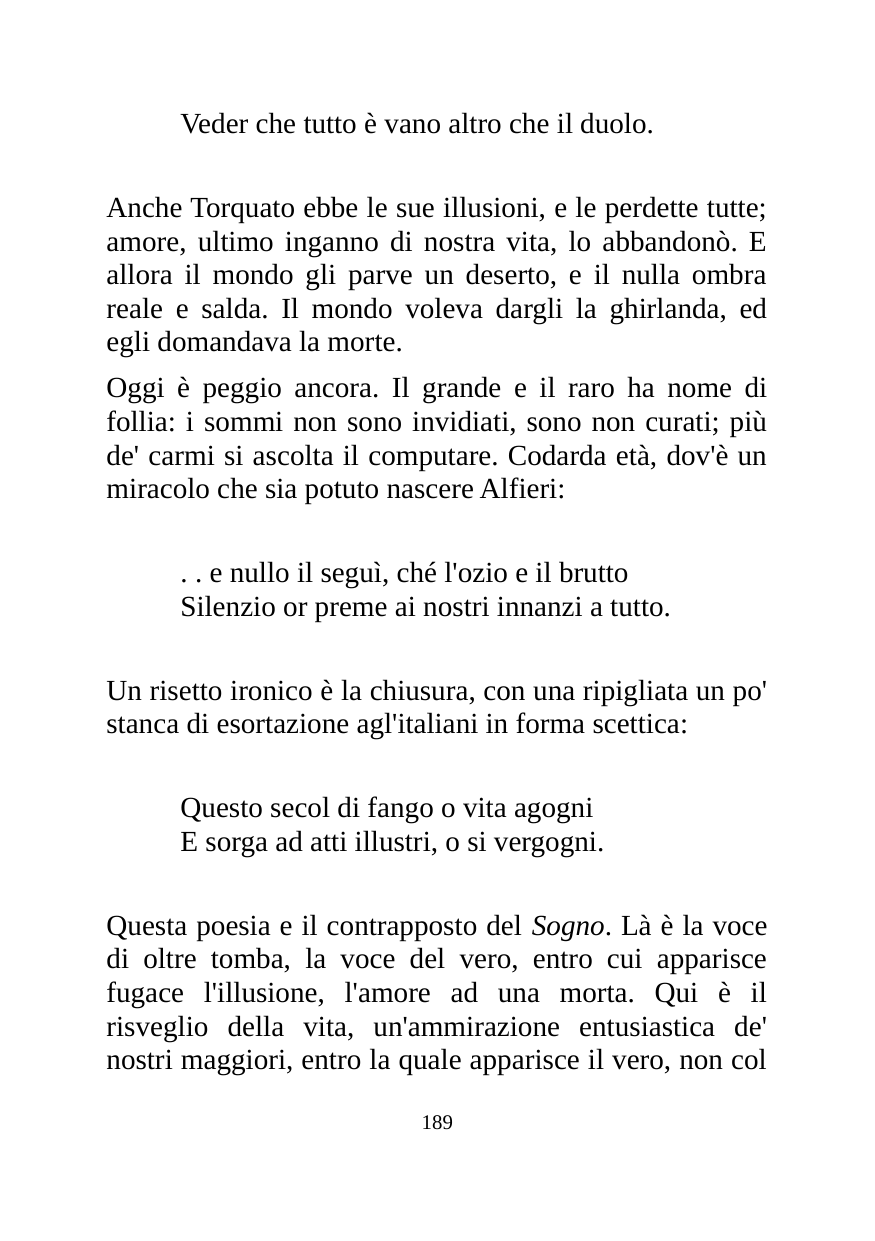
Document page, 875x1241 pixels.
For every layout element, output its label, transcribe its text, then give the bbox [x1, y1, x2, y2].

text Veder che tutto è vano altro che il duolo. [180, 106, 768, 140]
text Questo secol di fango o vita agogni E sorga ad atti illustri, o si vergogni. [180, 790, 768, 857]
text Oggi è peggio ancora. Il grande e il raro ha nome di follia: i sommi non sono invidiati, sono non curati; più de' carmi si ascolta il computare. Codarda età, dov'è un miracolo che sia potuto nascere Alfieri: [106, 371, 768, 505]
text Anche Torquato ebbe le sue illusioni, e le perdette tutte; amore, ultimo inganno di nostra vita, lo abbandonò. E allora il mondo gli parve un deserto, e il nulla ombra reale e salda. Il mondo voleva dargli la ghirlanda, ed egli domandava la morte. [106, 190, 768, 358]
text Un risetto ironico è la chiusura, con una ripigliata un po' stanca di esortazione agl'italiani in forma scettica: [106, 673, 768, 740]
text . . e nullo il seguì, ché l'ozio e il brutto Silenzio or preme ai nostri innanzi a tutto. [180, 555, 768, 622]
text Questa poesia e il contrapposto del Sogno. Là è la voce di oltre tomba, la voce del vero, entro cui apparisce fugace l'illusione, l'amore ad una morta. Qui è il risveglio della vita, un'ammirazione entusiastica de' nostri maggiori, entro la quale apparisce il vero, non col [106, 908, 768, 1076]
